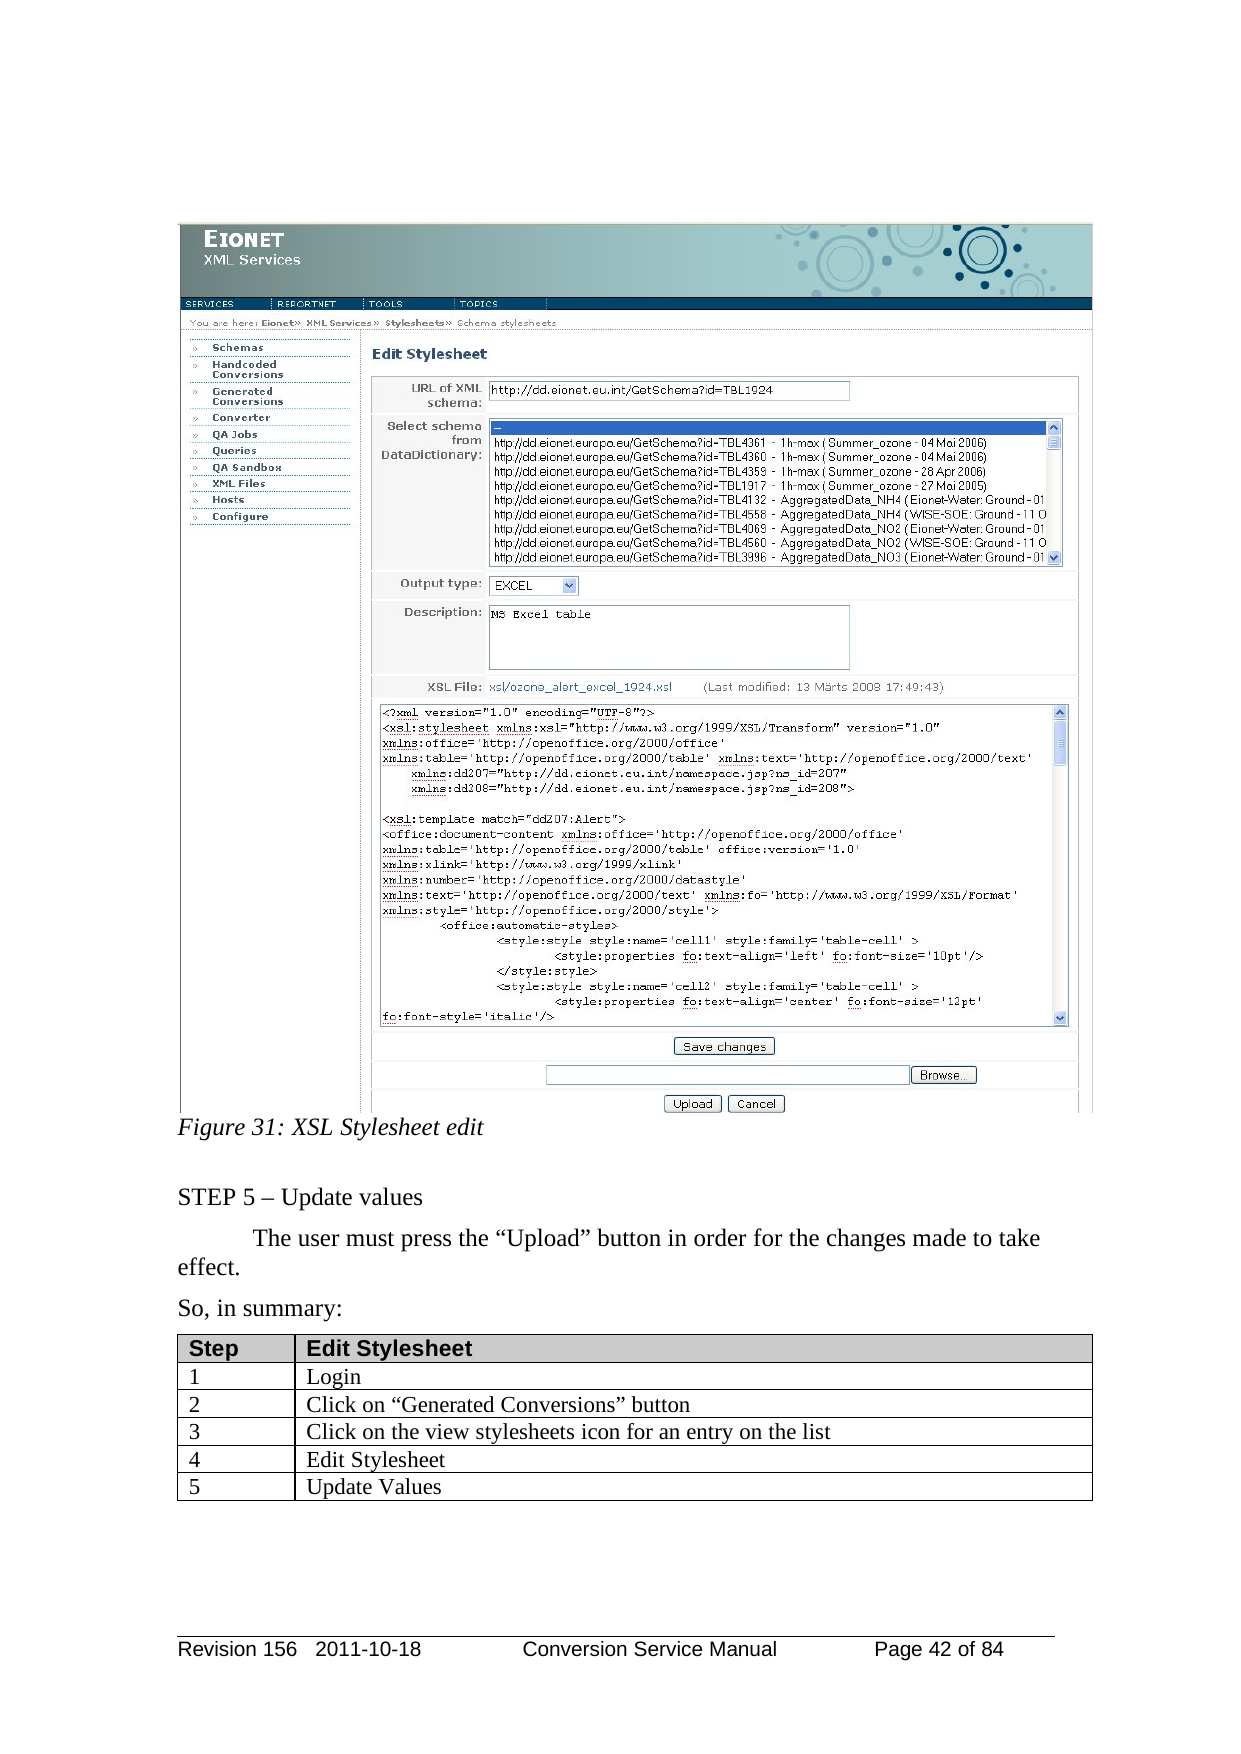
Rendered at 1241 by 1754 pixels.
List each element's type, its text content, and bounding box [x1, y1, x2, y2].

picture [177, 222, 1093, 1113]
table_cell Update Values [296, 1473, 1092, 1500]
table_cell 1 [178, 1363, 294, 1389]
table_header Step [178, 1335, 294, 1362]
table_cell Click on the view stylesheets icon for an entry on the list [296, 1418, 1092, 1444]
text The user must press the “Upload” button in order for the changes made to take effect. [177, 1223, 1092, 1281]
table_cell Click on “Generated Conversions” button [296, 1390, 1092, 1417]
table_cell 2 [178, 1390, 294, 1417]
table_cell Edit Stylesheet [296, 1446, 1092, 1472]
table_cell 3 [178, 1418, 294, 1444]
text STEP 5 – Update values [177, 1182, 1092, 1211]
table_cell Login [296, 1363, 1092, 1389]
text Figure 31: XSL Stylesheet edit [177, 1113, 1092, 1141]
text So, in summary: [177, 1293, 1092, 1322]
table_cell 4 [178, 1446, 294, 1472]
table_header Edit Stylesheet [296, 1335, 1092, 1362]
table_cell 5 [178, 1473, 294, 1500]
